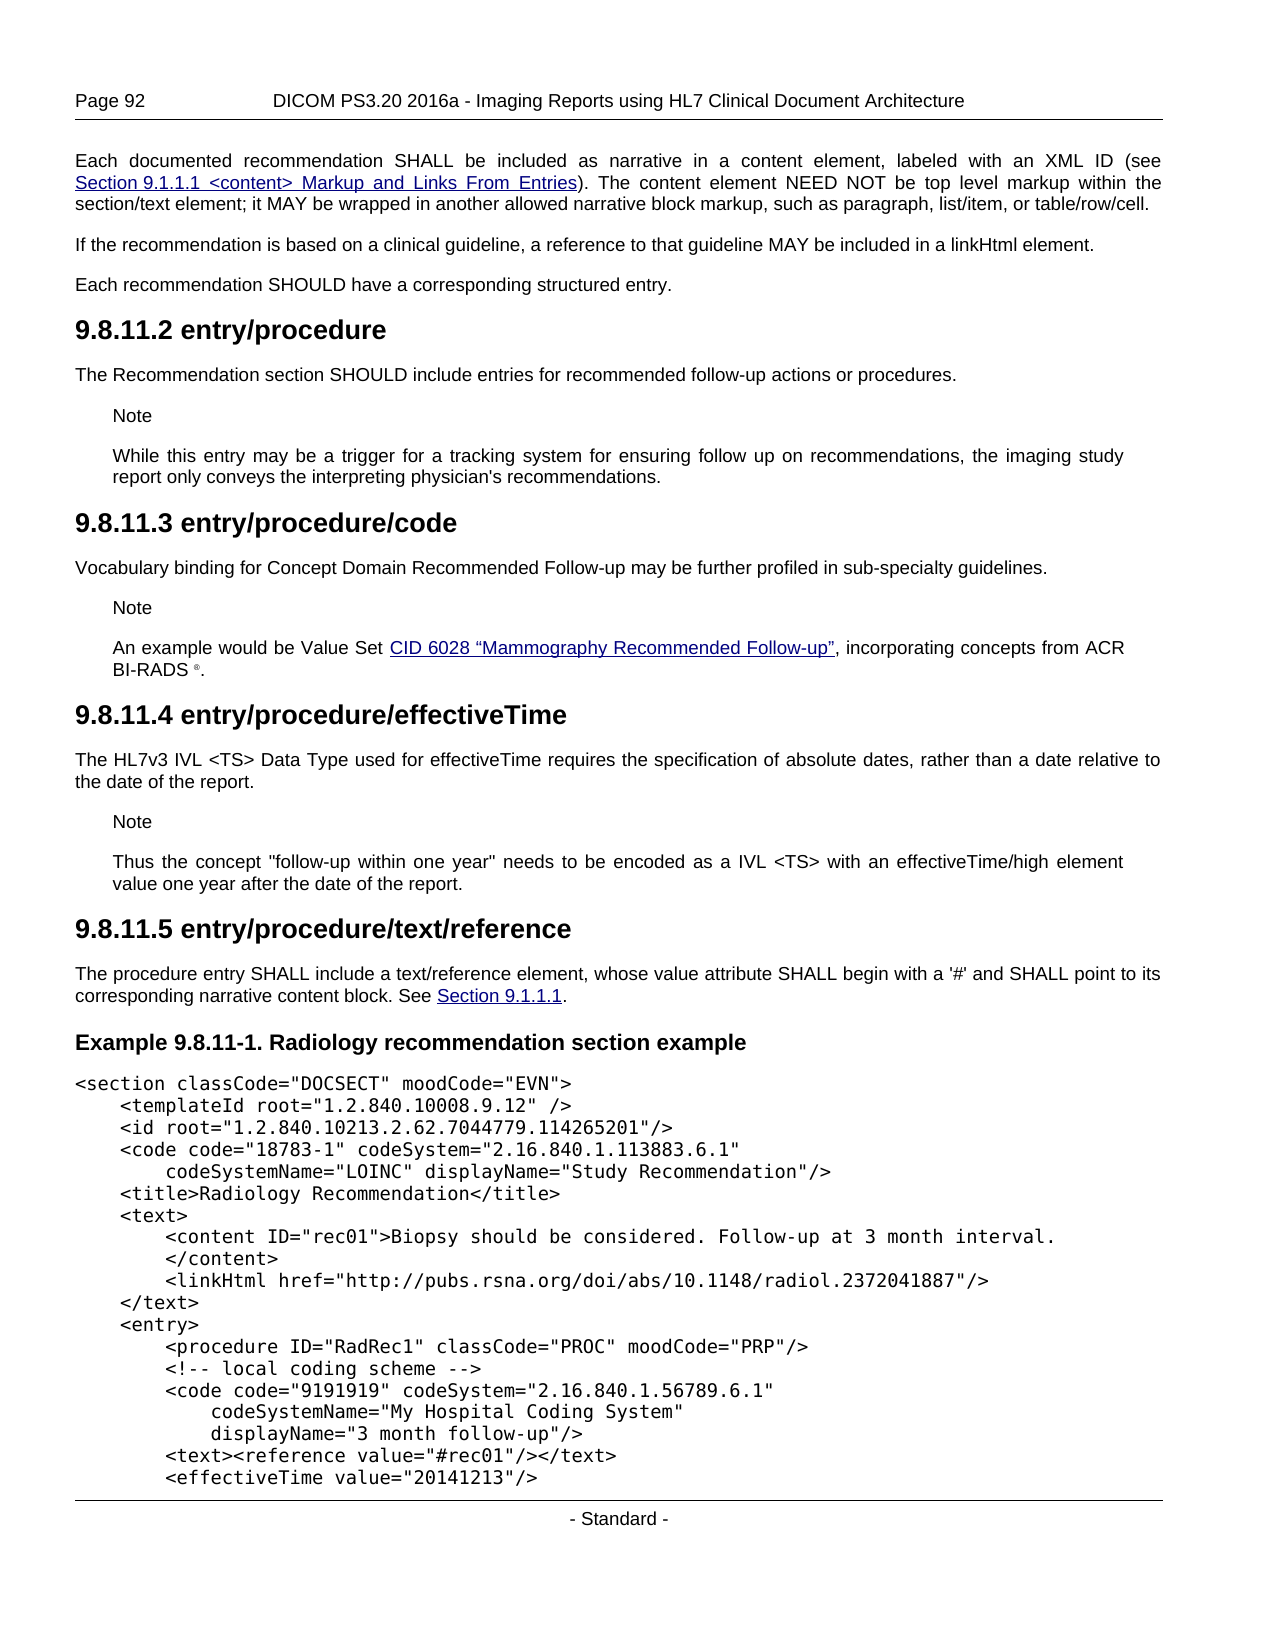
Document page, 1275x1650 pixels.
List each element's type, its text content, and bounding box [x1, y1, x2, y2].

text Thus the concept "follow-up within one year" needs to be encoded as a IVL <TS> with an effectiveTime/high element value one year after the date of the report. [112, 851, 1125, 894]
text Vocabulary binding for Concept Domain Recommended Follow-up may be further profiled in sub-specialty guidelines. [75, 557, 1162, 578]
text 9.8.11.3 entry/procedure/code [75, 507, 1162, 538]
text <section classCode="DOCSECT" moodCode="EVN"> <templateId root="1.2.840.10008.9.12" /> <id root="1.2.840.10213.2.62.7044779.114265201"/> <code code="18783-1" codeSystem="2.16.840.1.113883.6.1" codeSystemName="LOINC" displayName="Study Recommendation"/> <title>Radiology Recommendation</title> <text> <content ID="rec01">Biopsy should be considered. Follow-up at 3 month interval. </content> <linkHtml href="http://pubs.rsna.org/doi/abs/10.1148/radiol.2372041887"/> </text> <entry> <procedure ID="RadRec1" classCode="PROC" moodCode="PRP"/> <!-- local coding scheme --> <code code="9191919" codeSystem="2.16.840.1.56789.6.1" codeSystemName="My Hospital Coding System" displayName="3 month follow-up"/> <text><reference value="#rec01"/></text> <effectiveTime value="20141213"/> [75, 1073, 1162, 1489]
text The procedure entry SHALL include a text/reference element, whose value attribute SHALL begin with a '#' and SHALL point to its corresponding narrative content block. See Section 9.1.1.1. [75, 963, 1162, 1006]
text Each documented recommendation SHALL be included as narrative in a content element, labeled with an XML ID (see Section 9.1.1.1 <content> Markup and Links From Entries). The content element NEED NOT be top level markup within the section/text element; it MAY be wrapped in another allowed narrative block markup, such as paragraph, list/item, or table/row/cell. [75, 150, 1162, 215]
text If the recommendation is based on a clinical guideline, a reference to that guideline MAY be included in a linkHtml element. [75, 233, 1162, 255]
text While this entry may be a trigger for a tracking system for ensuring follow up on recommendations, the imaging study report only conveys the interpreting physician's recommendations. [112, 445, 1125, 488]
text 9.8.11.5 entry/procedure/text/reference [75, 913, 1162, 944]
text The Recommendation section SHOULD include entries for recommended follow-up actions or procedures. [75, 364, 1162, 386]
text Example 9.8.11-1. Radiology recommendation section example [75, 1029, 1162, 1054]
text Each recommendation SHOULD have a corresponding structured entry. [75, 274, 1162, 295]
text Note [112, 811, 1125, 832]
text An example would be Value Set CID 6028 “Mammography Recommended Follow-up”, incorporating concepts from ACR BI-RADS ®. [112, 637, 1125, 680]
text Note [112, 404, 1125, 426]
text 9.8.11.2 entry/procedure [75, 314, 1162, 345]
text Note [112, 597, 1125, 618]
text The HL7v3 IVL <TS> Data Type used for effectiveTime requires the specification of absolute dates, rather than a date relative to the date of the report. [75, 749, 1162, 792]
text 9.8.11.4 entry/procedure/effectiveTime [75, 699, 1162, 730]
